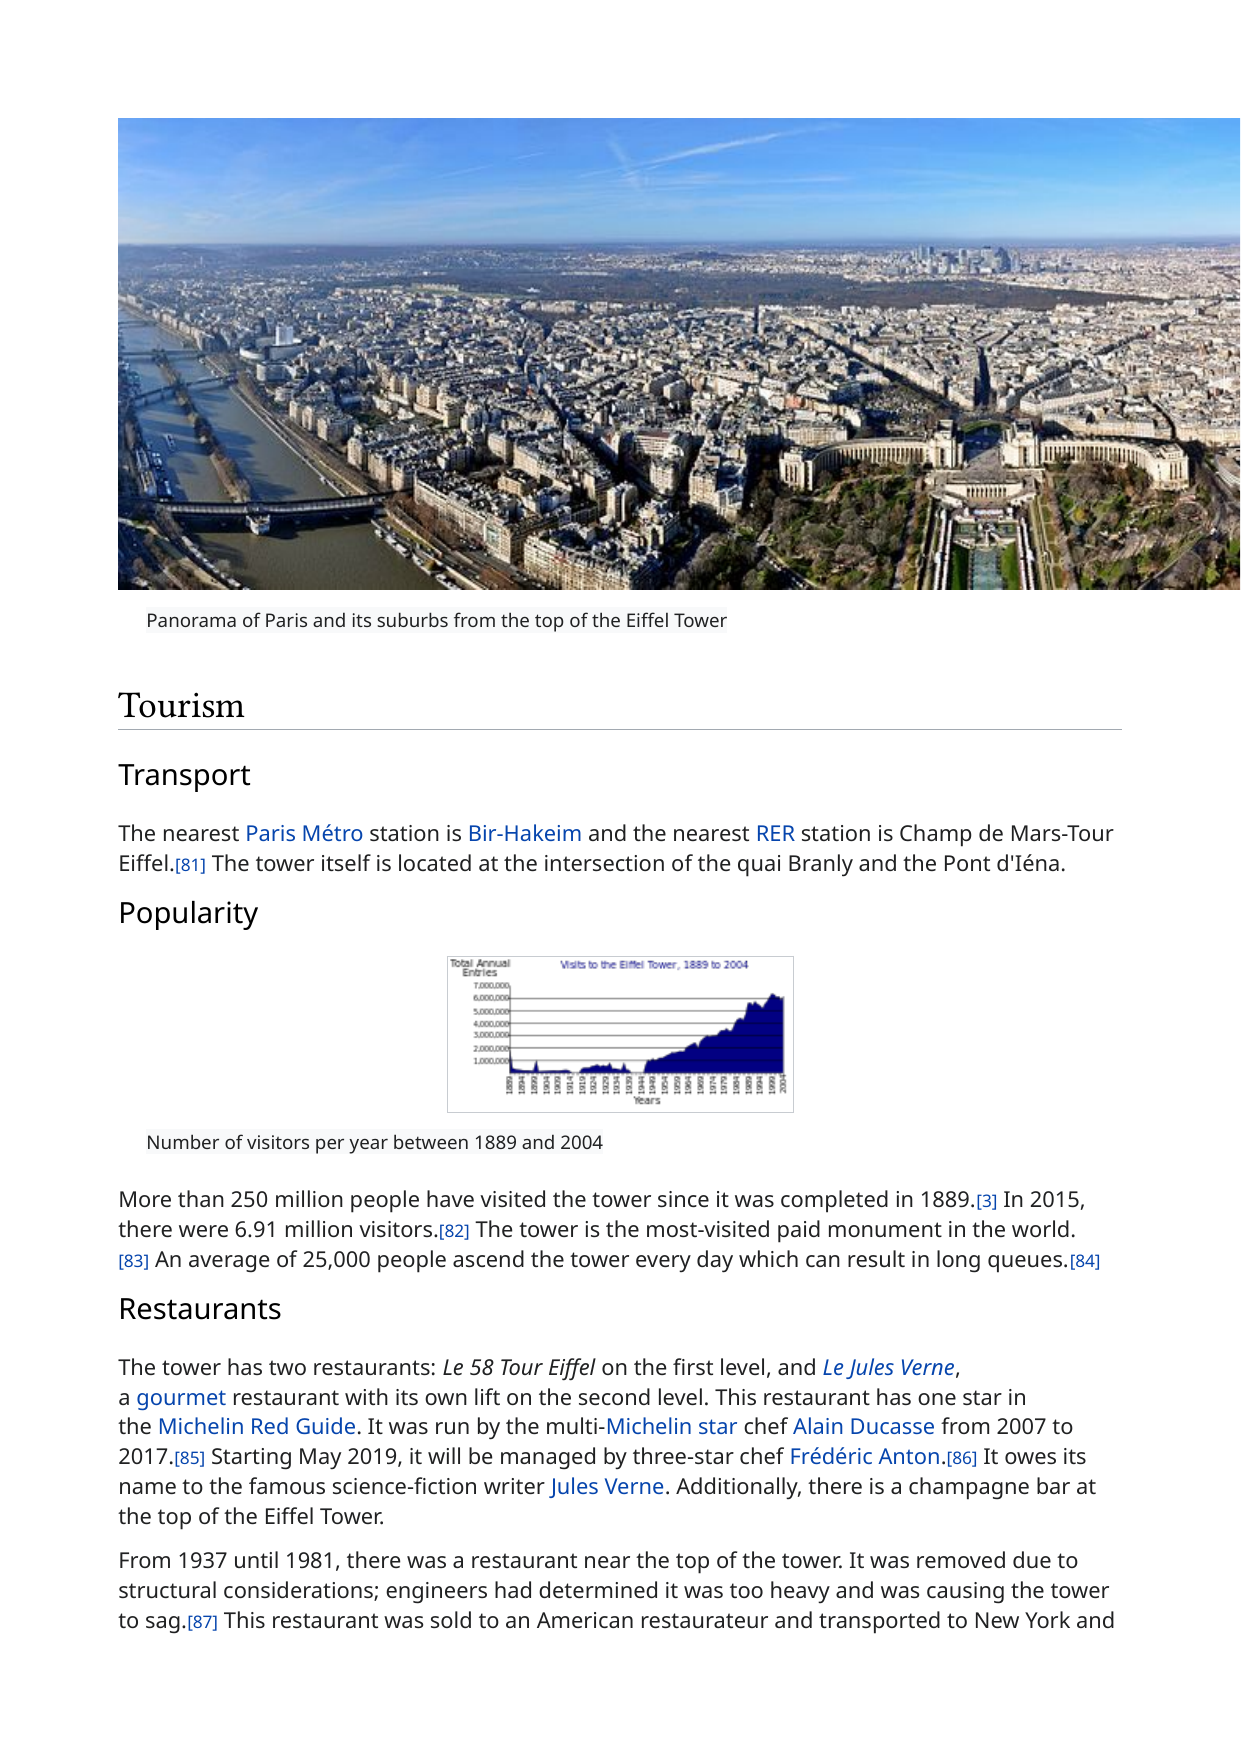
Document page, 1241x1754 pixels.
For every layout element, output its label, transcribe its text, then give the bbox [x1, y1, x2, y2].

subtitle Popularity [118, 892, 1122, 932]
picture [449, 958, 791, 1109]
text From 1937 until 1981, there was a restaurant near the top of the tower. It was removed due to structural considerations; engineers had determined it was too heavy and was causing the tower to sag.[87] This restaurant was sold to an American restaurateur and transported to New York and [118, 1545, 1122, 1634]
text The nearest Paris Métro station is Bir-Hakeim and the nearest RER station is Champ de Mars-Tour Eiffel.[81] The tower itself is located at the intersection of the quai Branly and the Pont d'Iéna. [118, 818, 1122, 877]
subtitle Tourism [118, 683, 1122, 729]
subtitle Transport [118, 754, 1122, 794]
subtitle Restaurants [118, 1288, 1122, 1328]
picture [118, 118, 1241, 590]
text Number of visitors per year between 1889 and 2004 [123, 1129, 1122, 1154]
text Panorama of Paris and its suburbs from the top of the Eiffel Tower [123, 607, 1122, 633]
text The tower has two restaurants: Le 58 Tour Eiffel on the first level, and Le Jules Verne, a gourmet restaurant with its own lift on the second level. This restaurant has one star in the Michelin Red Guide. It was run by the multi-Michelin star chef Alain Ducasse from 2007 to 2017.[85] Starting May 2019, it will be managed by three-star chef Frédéric Anton.[86] It owes its name to the famous science-fiction writer Jules Verne. Additionally, there is a champagne bar at the top of the Eiffel Tower. [118, 1352, 1122, 1531]
text More than 250 million people have visited the tower since it was completed in 1889.[3] In 2015, there were 6.91 million visitors.[82] The tower is the most-visited paid monument in the world.[83] An average of 25,000 people ascend the tower every day which can result in long queues.[84] [118, 1184, 1122, 1274]
